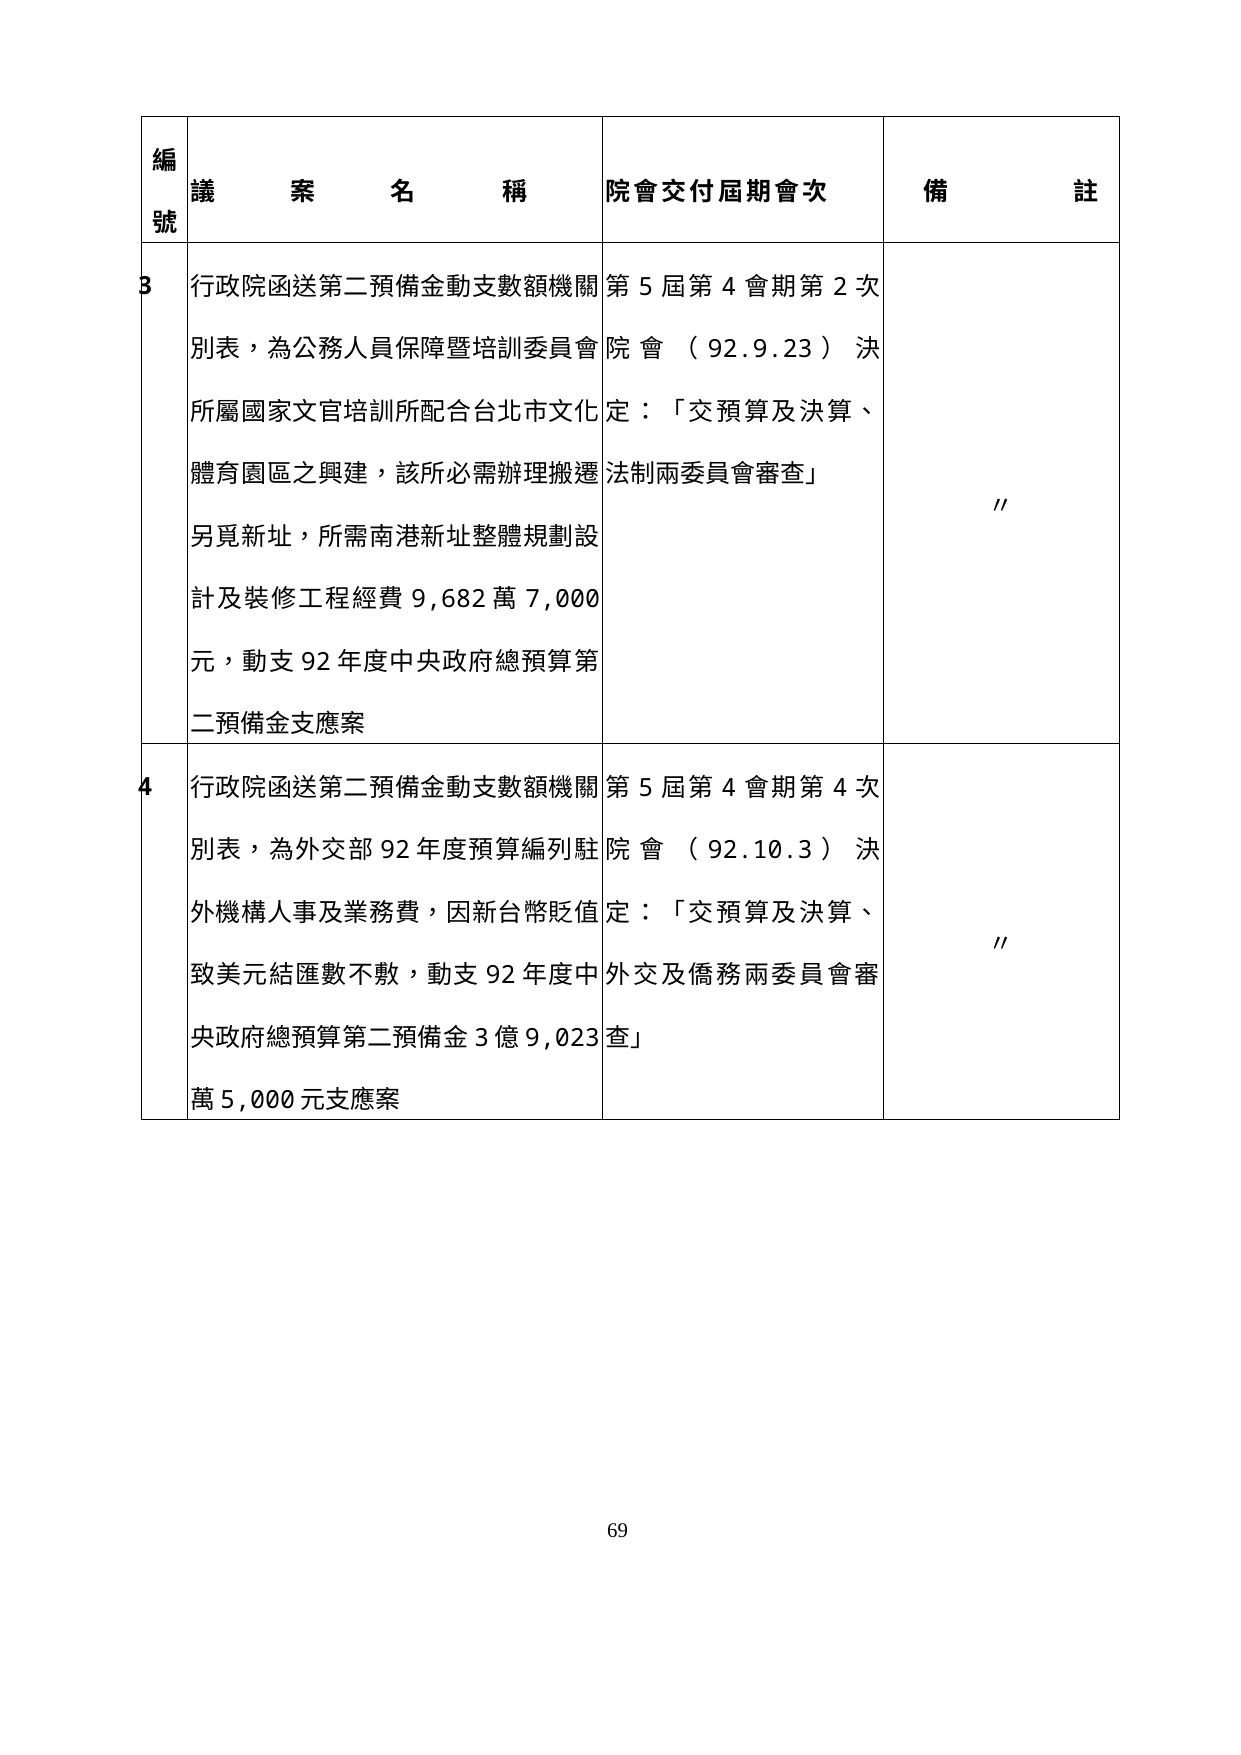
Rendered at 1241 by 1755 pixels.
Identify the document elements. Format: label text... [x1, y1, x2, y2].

table_cell [142, 744, 187, 1119]
table_header 院會交付屆期會次 [603, 117, 883, 242]
table_header 備 註 [884, 117, 1119, 242]
table_cell 第5屆第4會期第4次院會（92.10.3）決定：「交預算及決算、外交及僑務兩委員會審查」 [603, 744, 883, 1119]
table_header 編號 [142, 117, 187, 242]
table_cell 〃 [884, 744, 1119, 1119]
table_header 議 案 名 稱 [188, 117, 602, 242]
table_cell 〃 [884, 243, 1119, 743]
table_cell 行政院函送第二預備金動支數額機關別表，為外交部92年度預算編列駐外機構人事及業務費，因新台幣貶值致美元結匯數不敷，動支92年度中央政府總預算第二預備金3億9,023萬5,000元支應案 [188, 744, 602, 1119]
table_cell [142, 243, 187, 743]
table_cell 行政院函送第二預備金動支數額機關別表，為公務人員保障暨培訓委員會所屬國家文官培訓所配合台北市文化體育園區之興建，該所必需辦理搬遷另覓新址，所需南港新址整體規劃設計及裝修工程經費9,682萬7,000元，動支92年度中央政府總預算第二預備金支應案 [188, 243, 602, 743]
table_cell 第5屆第4會期第2次院會（92.9.23）決定：「交預算及決算、法制兩委員會審查」 [603, 243, 883, 743]
